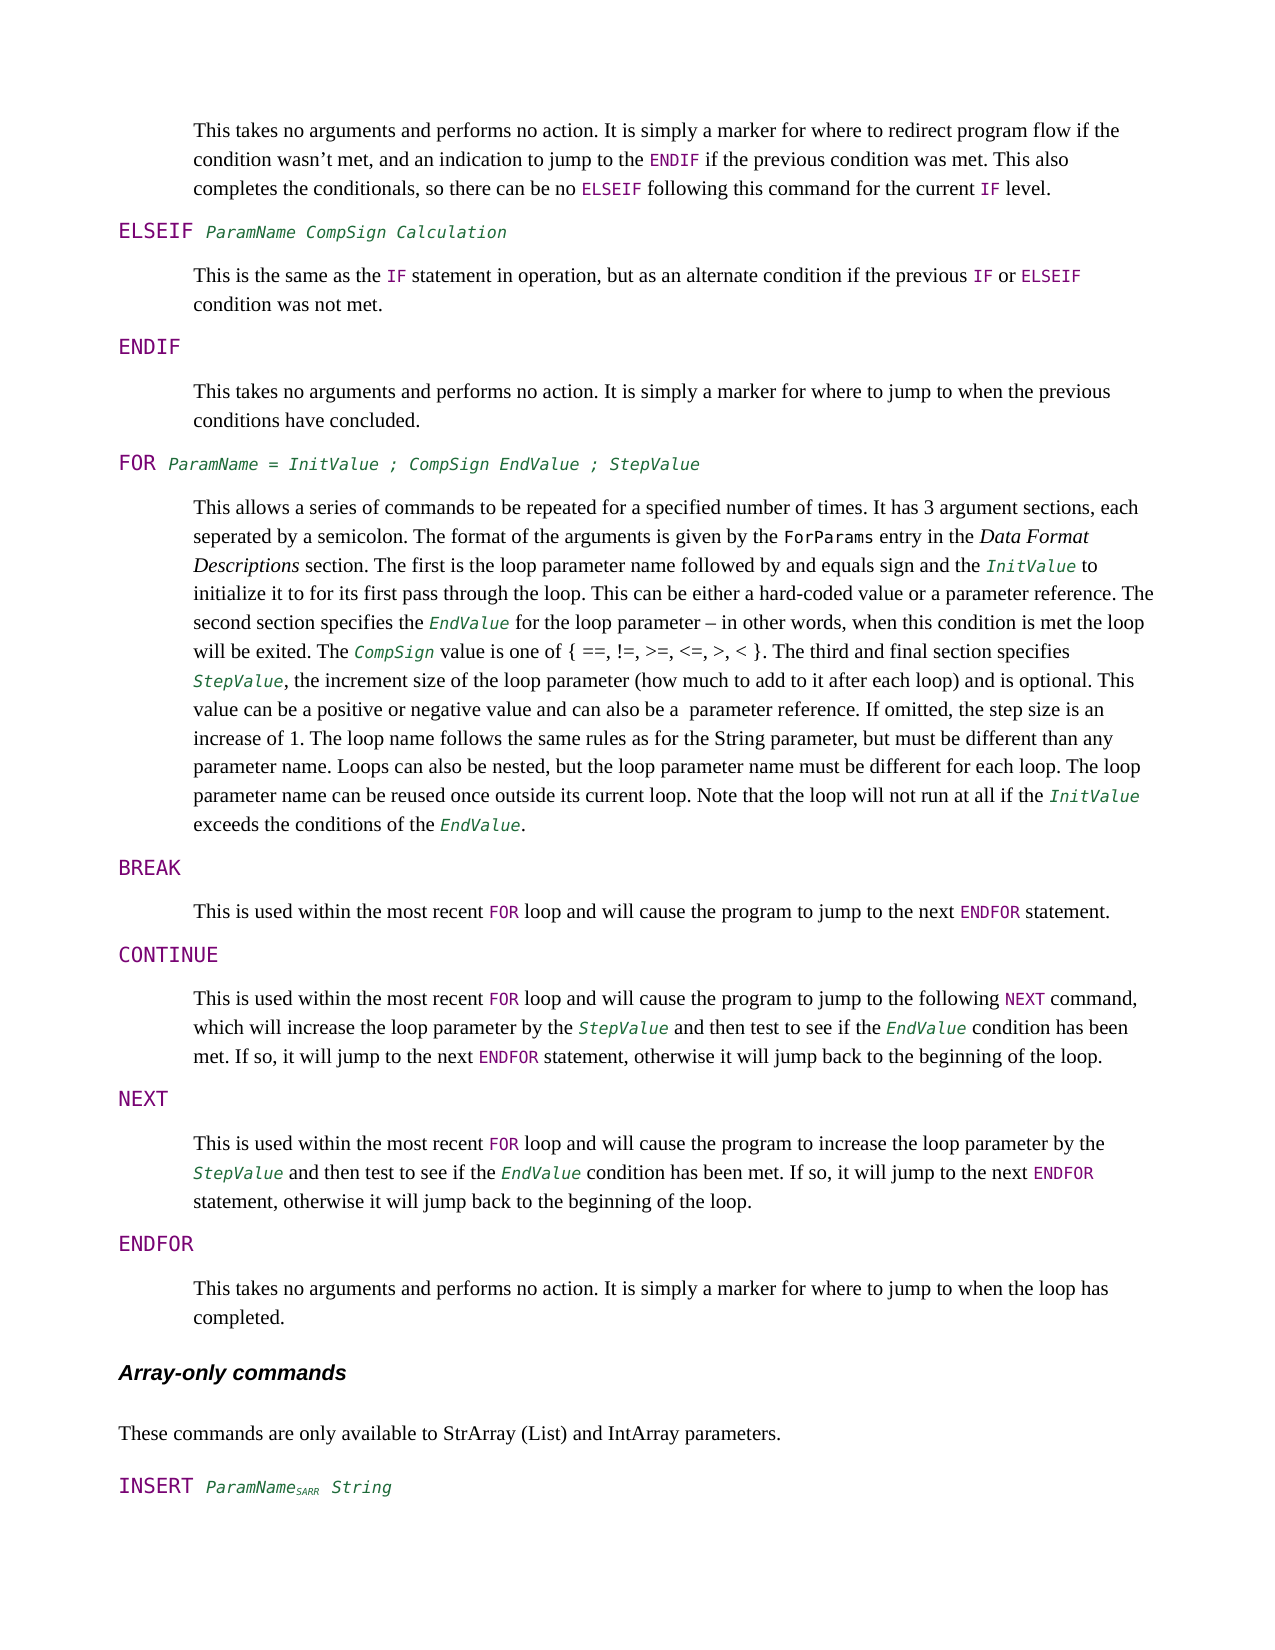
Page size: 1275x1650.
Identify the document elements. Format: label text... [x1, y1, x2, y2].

text FOR ParamName = InitValue ; CompSign EndValue ; StepValue [118, 451, 1157, 475]
text NEXT [118, 1087, 1157, 1112]
text This is used within the most recent FOR loop and will cause the program to increase the loop parameter by the StepValue and then test to see if the EndValue condition has been met. If so, it will jump to the next ENDFOR statement, otherwise it will jump back to the beginning of the loop. [193, 1131, 1157, 1213]
text These commands are only available to StrArray (List) and IntArray parameters. [118, 1421, 1157, 1445]
text This takes no arguments and performs no action. It is simply a marker for where to jump to when the loop has completed. [193, 1276, 1157, 1329]
text This is used within the most recent FOR loop and will cause the program to jump to the following NEXT command, which will increase the loop parameter by the StepValue and then test to see if the EndValue condition has been met. If so, it will jump to the next ENDFOR statement, otherwise it will jump back to the beginning of the loop. [193, 986, 1157, 1068]
text This allows a series of commands to be repeated for a specified number of times. It has 3 argument sections, each seperated by a semicolon. The format of the arguments is given by the ForParams entry in the Data Format Descriptions section. The first is the loop parameter name followed by and equals sign and the InitValue to initialize it to for its first pass through the loop. This can be either a hard-coded value or a parameter reference. The second section specifies the EndValue for the loop parameter – in other words, when this condition is met the loop will be exited. The CompSign value is one of { ==, !=, >=, <=, >, < }. The third and final section specifies StepValue, the increment size of the loop parameter (how much to add to it after each loop) and is optional. This value can be a positive or negative value and can also be a parameter reference. If omitted, the step size is an increase of 1. The loop name follows the same rules as for the String parameter, but must be different than any parameter name. Loops can also be nested, but the loop parameter name must be different for each loop. The loop parameter name can be reused once outside its current loop. Note that the loop will not run at all if the InitValue exceeds the conditions of the EndValue. [193, 495, 1157, 836]
text ENDFOR [118, 1232, 1157, 1257]
subtitle Array-only commands [118, 1360, 1157, 1385]
text ENDIF [118, 335, 1157, 359]
text INSERT ParamNameSARR String [118, 1474, 1157, 1498]
text This takes no arguments and performs no action. It is simply a marker for where to redirect program flow if the condition wasn’t met, and an indication to jump to the ENDIF if the previous condition was met. This also completes the conditionals, so there can be no ELSEIF following this command for the current IF level. [193, 118, 1157, 200]
text This is the same as the IF statement in operation, but as an alternate condition if the previous IF or ELSEIF condition was not met. [193, 263, 1157, 316]
text ELSEIF ParamName CompSign Calculation [118, 219, 1157, 243]
text This takes no arguments and performs no action. It is simply a marker for where to jump to when the previous conditions have concluded. [193, 379, 1157, 432]
text BREAK [118, 856, 1157, 880]
text CONTINUE [118, 943, 1157, 967]
text This is used within the most recent FOR loop and will cause the program to jump to the next ENDFOR statement. [193, 899, 1157, 923]
